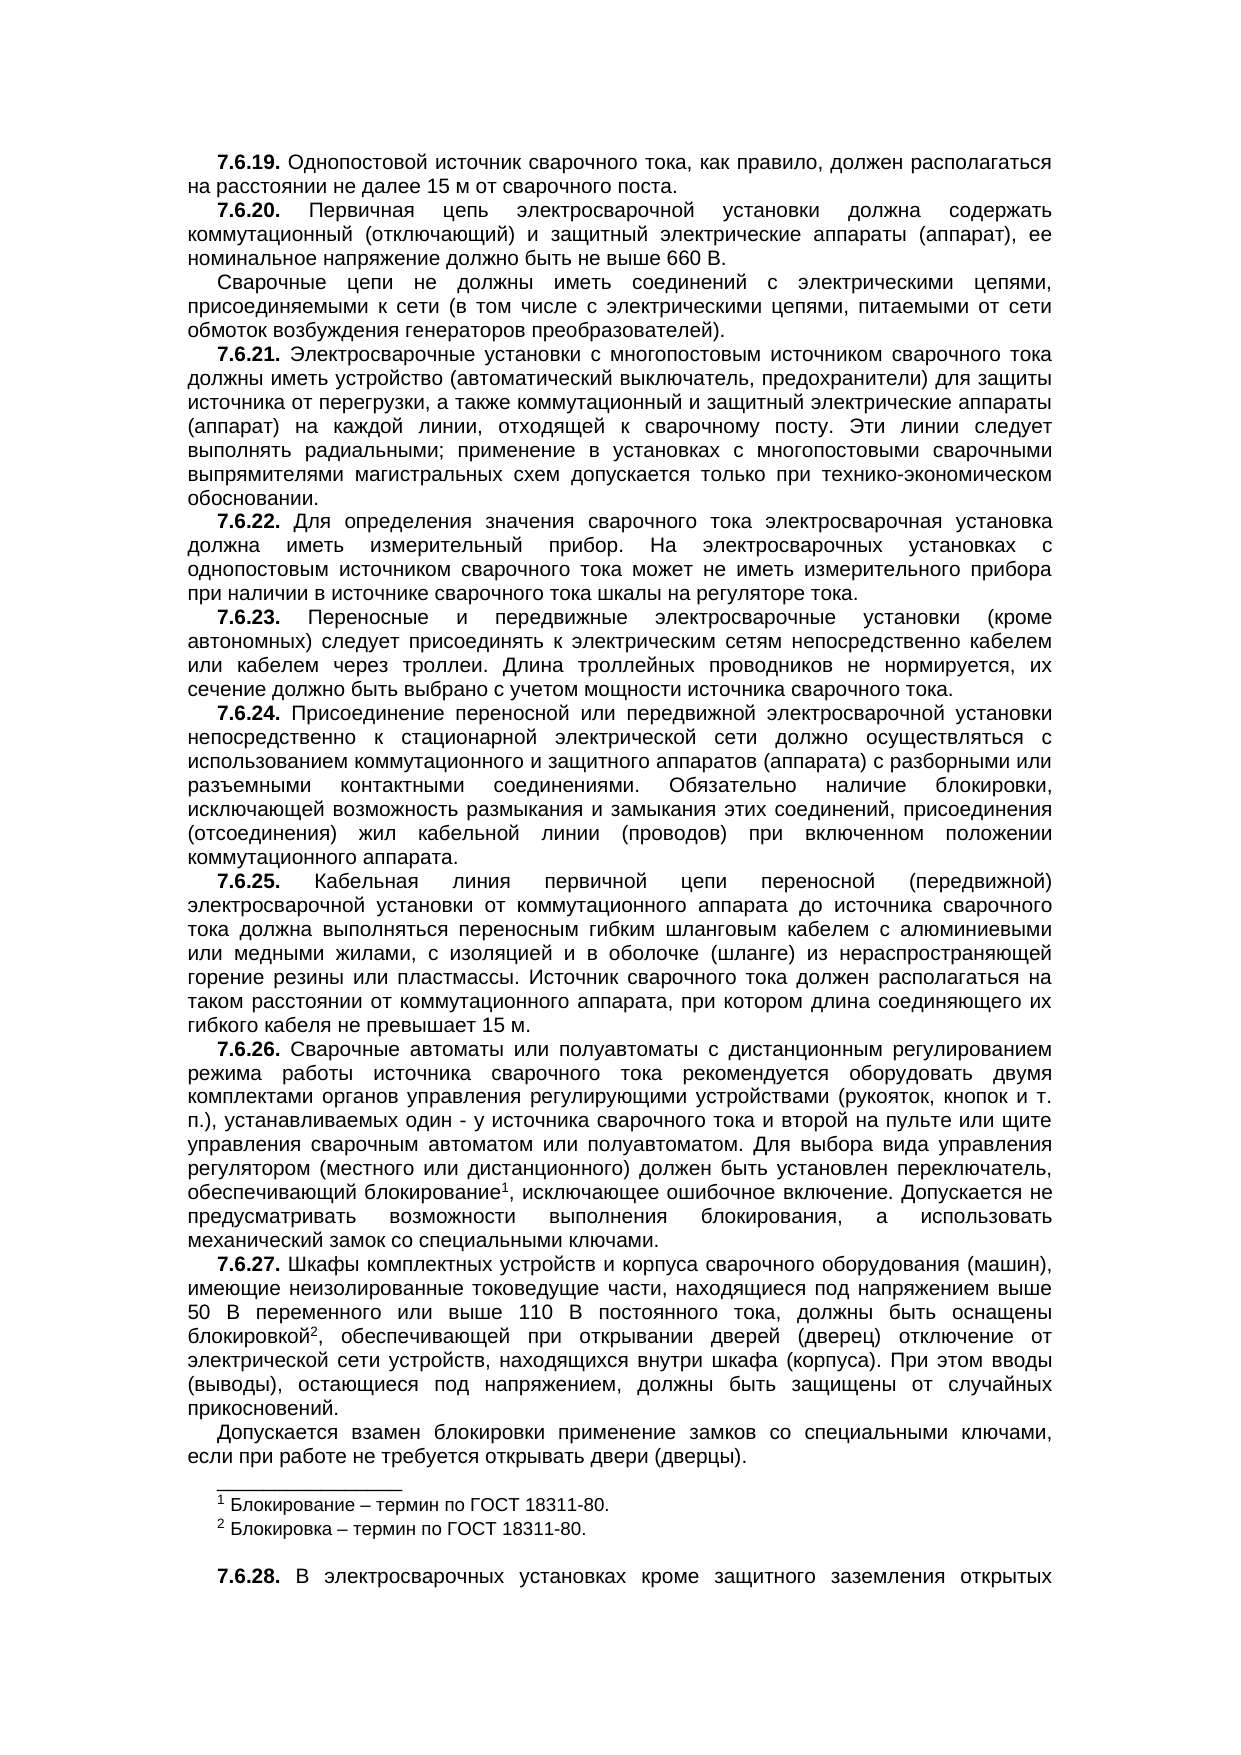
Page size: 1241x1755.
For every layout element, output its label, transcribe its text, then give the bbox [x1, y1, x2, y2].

text 7.6.20. Первичная цепь электросварочной установки должна содержать коммутационный (отключающий) и защитный электрические аппараты (аппарат), ее номинальное напряжение должно быть не выше 660 В. [187, 198, 1053, 270]
text 2 Блокировка – термин по ГОСТ 18311-80. [187, 1516, 1053, 1539]
text 7.6.25. Кабельная линия первичной цепи переносной (передвижной) электросварочной установки от коммутационного аппарата до источника сварочного тока должна выполняться переносным гибким шланговым кабелем с алюминиевыми или медными жилами, с изоляцией и в оболочке (шланге) из нераспространяющей горение резины или пластмассы. Источник сварочного тока должен располагаться на таком расстоянии от коммутационного аппарата, при котором длина соединяющего их гибкого кабеля не превышает 15 м. [187, 869, 1053, 1036]
text Допускается взамен блокировки применение замков со специальными ключами, если при работе не требуется открывать двери (дверцы). [187, 1420, 1053, 1468]
text 7.6.27. Шкафы комплектных устройств и корпуса сварочного оборудования (машин), имеющие неизолированные токоведущие части, находящиеся под напряжением выше 50 В переменного или выше 110 В постоянного тока, должны быть оснащены блокировкой2, обеспечивающей при открывании дверей (дверец) отключение от электрической сети устройств, находящихся внутри шкафа (корпуса). При этом вводы (выводы), остающиеся под напряжением, должны быть защищены от случайных прикосновений. [187, 1252, 1053, 1420]
text 1 Блокирование – термин по ГОСТ 18311-80. [187, 1492, 1053, 1516]
text Сварочные цепи не должны иметь соединений с электрическими цепями, присоединяемыми к сети (в том числе с электрическими цепями, питаемыми от сети обмоток возбуждения генераторов преобразователей). [187, 270, 1053, 342]
text 7.6.24. Присоединение переносной или передвижной электросварочной установки непосредственно к стационарной электрической сети должно осуществляться с использованием коммутационного и защитного аппаратов (аппарата) с разборными или разъемными контактными соединениями. Обязательно наличие блокировки, исключающей возможность размыкания и замыкания этих соединений, присоединения (отсоединения) жил кабельной линии (проводов) при включенном положении коммутационного аппарата. [187, 701, 1053, 869]
text 7.6.21. Электросварочные установки с многопостовым источником сварочного тока должны иметь устройство (автоматический выключатель, предохранители) для защиты источника от перегрузки, а также коммутационный и защитный электрические аппараты (аппарат) на каждой линии, отходящей к сварочному посту. Эти линии следует выполнять радиальными; применение в установках с многопостовыми сварочными выпрямителями магистральных схем допускается только при технико-экономическом обосновании. [187, 342, 1053, 509]
text ________________ [187, 1468, 1053, 1492]
text 7.6.23. Переносные и передвижные электросварочные установки (кроме автономных) следует присоединять к электрическим сетям непосредственно кабелем или кабелем через троллеи. Длина троллейных проводников не нормируется, их сечение должно быть выбрано с учетом мощности источника сварочного тока. [187, 605, 1053, 701]
text 7.6.28. В электросварочных установках кроме защитного заземления открытых [187, 1563, 1053, 1587]
text 7.6.22. Для определения значения сварочного тока электросварочная установка должна иметь измерительный прибор. На электросварочных установках с однопостовым источником сварочного тока может не иметь измерительного прибора при наличии в источнике сварочного тока шкалы на регуляторе тока. [187, 509, 1053, 605]
text 7.6.19. Однопостовой источник сварочного тока, как правило, должен располагаться на расстоянии не далее 15 м от сварочного поста. [187, 150, 1053, 198]
text 7.6.26. Сварочные автоматы или полуавтоматы с дистанционным регулированием режима работы источника сварочного тока рекомендуется оборудовать двумя комплектами органов управления регулирующими устройствами (рукояток, кнопок и т. п.), устанавливаемых один - у источника сварочного тока и второй на пульте или щите управления сварочным автоматом или полуавтоматом. Для выбора вида управления регулятором (местного или дистанционного) должен быть установлен переключатель, обеспечивающий блокирование1, исключающее ошибочное включение. Допускается не предусматривать возможности выполнения блокирования, а использовать механический замок со специальными ключами. [187, 1036, 1053, 1252]
